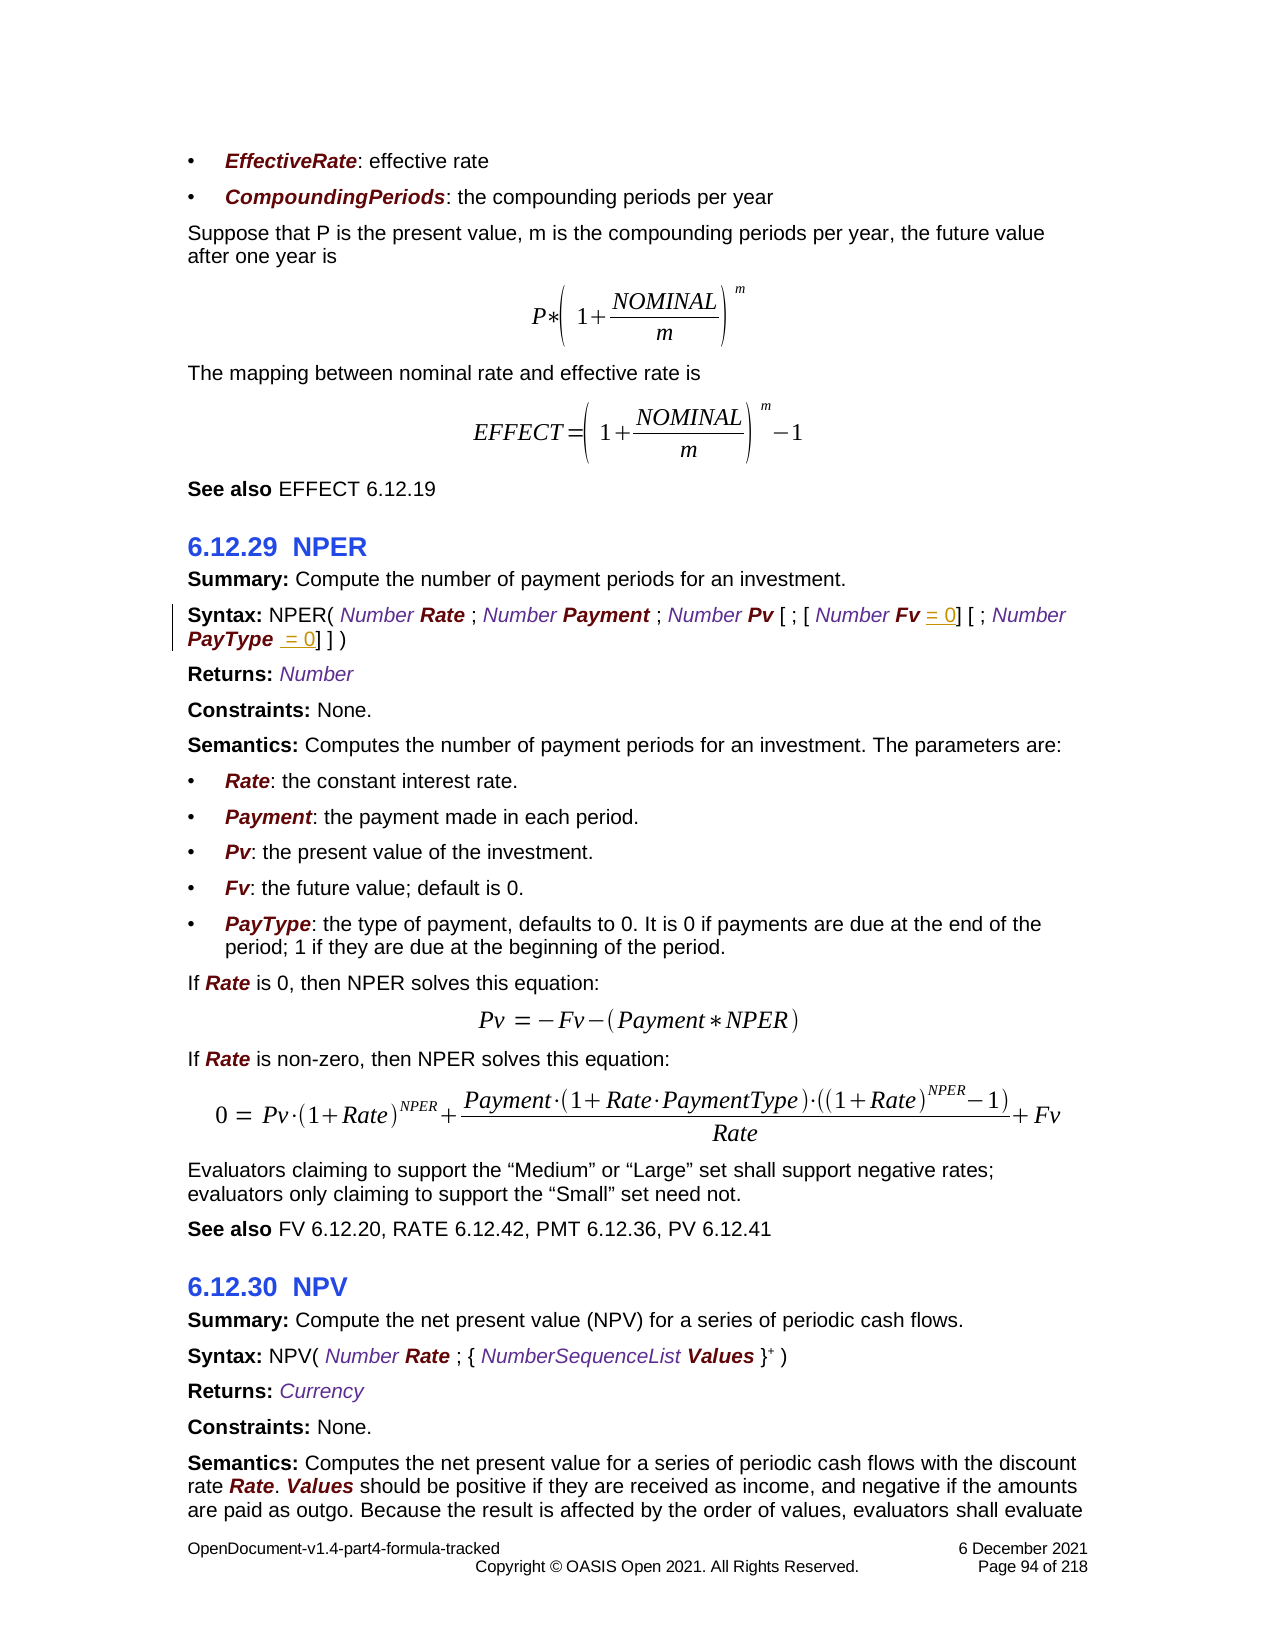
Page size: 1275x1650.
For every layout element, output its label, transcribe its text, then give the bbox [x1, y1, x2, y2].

list EffectiveRate: effective rate [187, 150, 1088, 173]
text Constraints: None. [187, 1415, 1088, 1439]
text Semantics: Computes the net present value for a series of periodic cash flows with the discount rate Rate. Values should be positive if they are received as income, and negative if the amounts are paid as outgo. Because the result is affected by the order of values, evaluators shall evaluate [187, 1451, 1088, 1522]
text Evaluators claiming to support the “Medium” or “Large” set shall support negative rates; evaluators only claiming to support the “Small” set need not. [187, 1159, 1088, 1206]
subtitle NPER [187, 532, 1088, 562]
text Returns: Currency [187, 1380, 1088, 1403]
text Summary: Compute the number of payment periods for an investment. [187, 568, 1088, 591]
text The mapping between nominal rate and effective rate is [187, 361, 1088, 384]
list CompoundingPeriods: the compounding periods per year [187, 186, 1088, 209]
text Syntax: NPER( Number Rate ; Number Payment ; Number Pv [ ; [ Number Fv = 0] [ ; Number PayType = 0] ] ) [187, 603, 1088, 651]
text See also EFFECT 6.12.19 [187, 477, 1088, 501]
list Rate: the constant interest rate. [187, 769, 1088, 793]
text See also FV 6.12.20, RATE 6.12.42, PMT 6.12.36, PV 6.12.41 [187, 1218, 1088, 1241]
text If Rate is 0, then NPER solves this equation: [187, 971, 1088, 995]
list Pv: the present value of the investment. [187, 841, 1088, 864]
list PayType: the type of payment, defaults to 0. It is 0 if payments are due at the end of the period; 1 if they are due at the beginning of the period. [187, 912, 1088, 959]
list Fv: the future value; default is 0. [187, 876, 1088, 900]
text Semantics: Computes the number of payment periods for an investment. The parameters are: [187, 734, 1088, 757]
text Constraints: None. [187, 698, 1088, 722]
text Summary: Compute the net present value (NPV) for a series of periodic cash flows. [187, 1308, 1088, 1332]
text Syntax: NPV( Number Rate ; { NumberSequenceList Values }+ ) [187, 1344, 1088, 1368]
subtitle NPV [187, 1272, 1088, 1302]
list Payment: the payment made in each period. [187, 805, 1088, 829]
text If Rate is non-zero, then NPER solves this equation: [187, 1047, 1088, 1071]
text Suppose that P is the present value, m is the compounding periods per year, the future value after one year is [187, 221, 1088, 268]
text Returns: Number [187, 663, 1088, 686]
